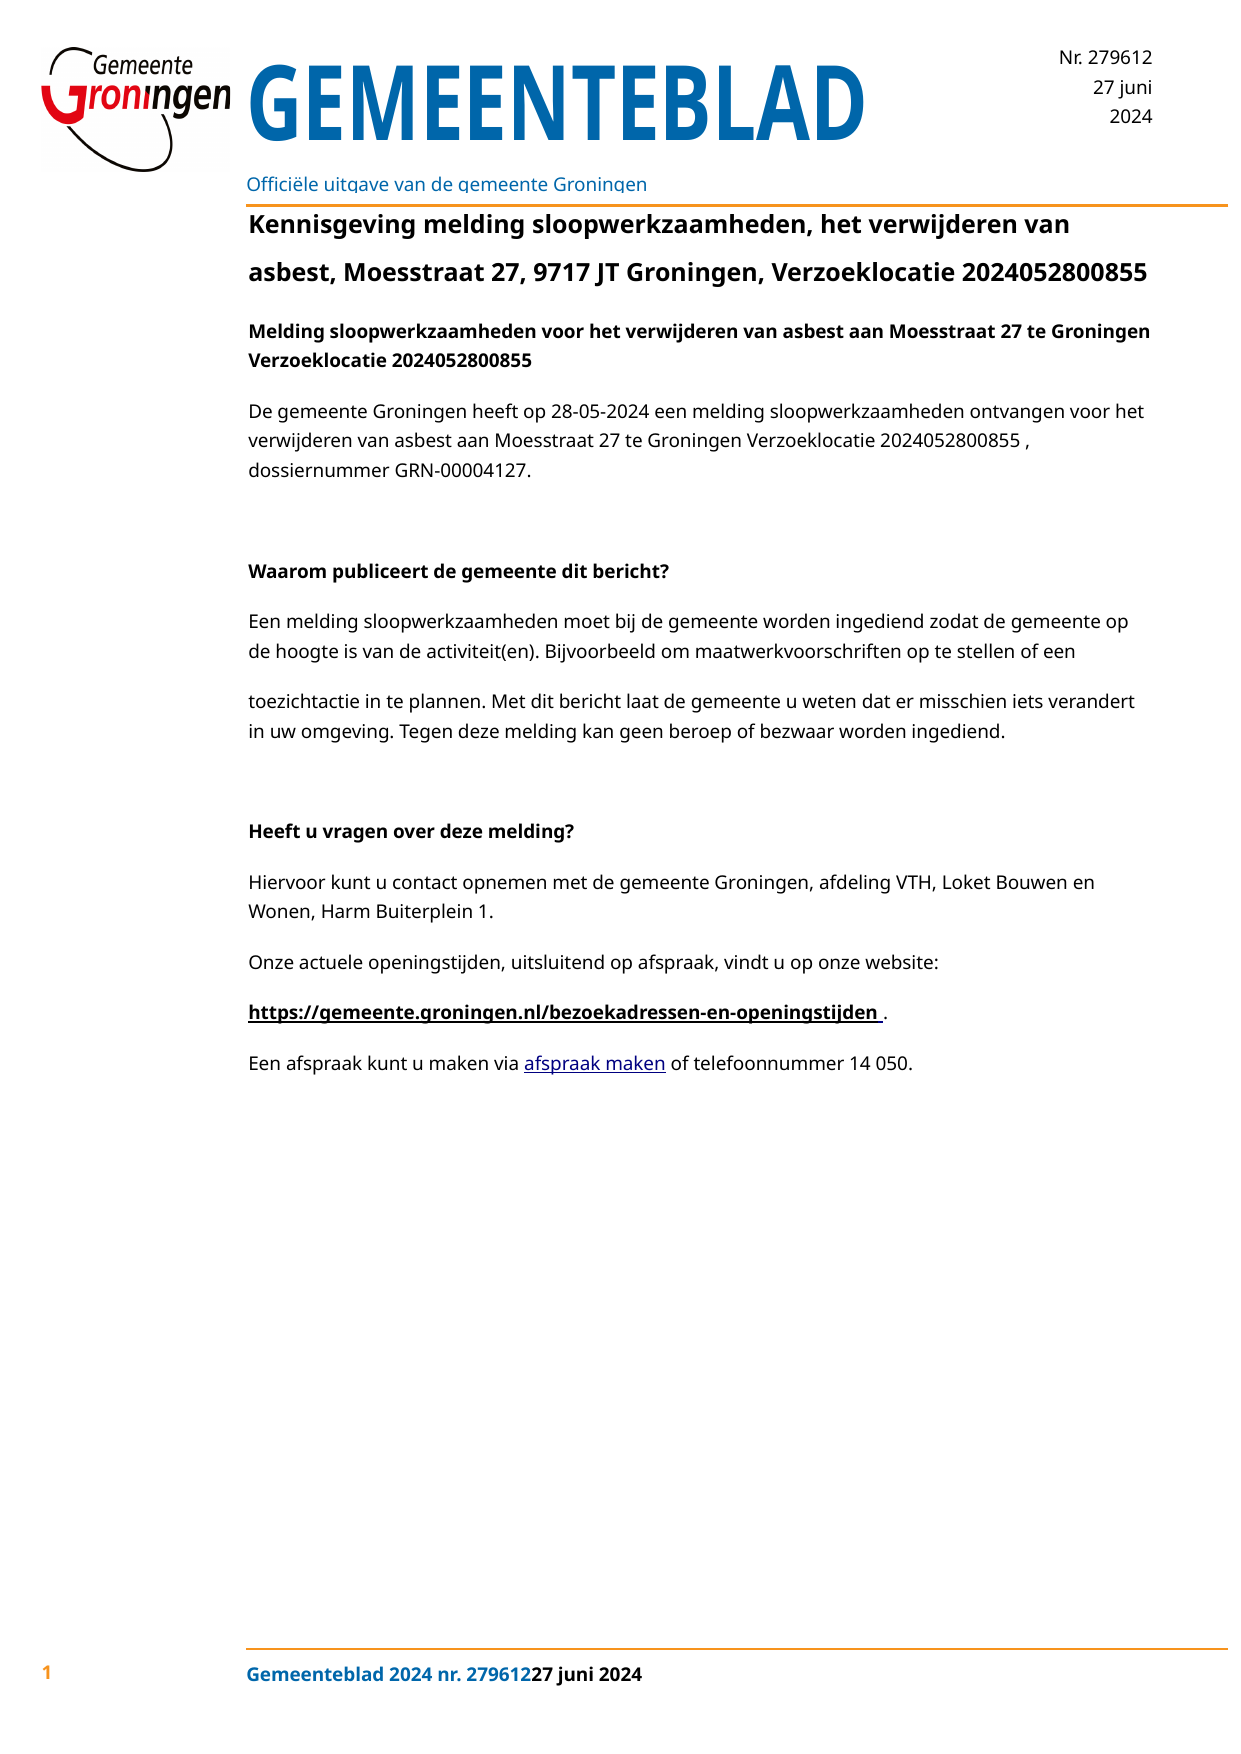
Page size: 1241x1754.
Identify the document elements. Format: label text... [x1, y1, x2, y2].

text https://gemeente.groningen.nl/bezoekadressen-en-openingstijden . [248, 999, 1152, 1025]
text Kennisgeving melding sloopwerkzaamheden, het verwijderen van asbest, Moesstraat 27, 9717 JT Groningen, Verzoeklocatie 2024052800855 [248, 207, 1152, 288]
text Een afspraak kunt u maken via afspraak maken of telefoonnummer 14 050. [248, 1050, 1152, 1076]
text Heeft u vragen over deze melding? [248, 819, 1152, 844]
text Hiervoor kunt u contact opnemen met de gemeente Groningen, afdeling VTH, Loket Bouwen en Wonen, Harm Buiterplein 1. [248, 869, 1152, 924]
picture [41, 47, 231, 172]
text Waarom publiceert de gemeente dit bericht? [248, 558, 1152, 584]
text Onze actuele openingstijden, uitsluitend op afspraak, vindt u op onze website: [248, 949, 1152, 975]
text Een melding sloopwerkzaamheden moet bij de gemeente worden ingediend zodat de gemeente op de hoogte is van de activiteit(en). Bijvoorbeeld om maatwerkvoorschriften op te stellen of een [248, 608, 1152, 664]
text Melding sloopwerkzaamheden voor het verwijderen van asbest aan Moesstraat 27 te Groningen Verzoeklocatie 2024052800855 [248, 318, 1152, 373]
text De gemeente Groningen heeft op 28-05-2024 een melding sloopwerkzaamheden ontvangen voor het verwijderen van asbest aan Moesstraat 27 te Groningen Verzoeklocatie 2024052800855 , dossiernummer GRN-00004127. [248, 398, 1152, 483]
text toezichtactie in te plannen. Met dit bericht laat de gemeente u weten dat er misschien iets verandert in uw omgeving. Tegen deze melding kan geen beroep of bezwaar worden ingediend. [248, 688, 1152, 744]
